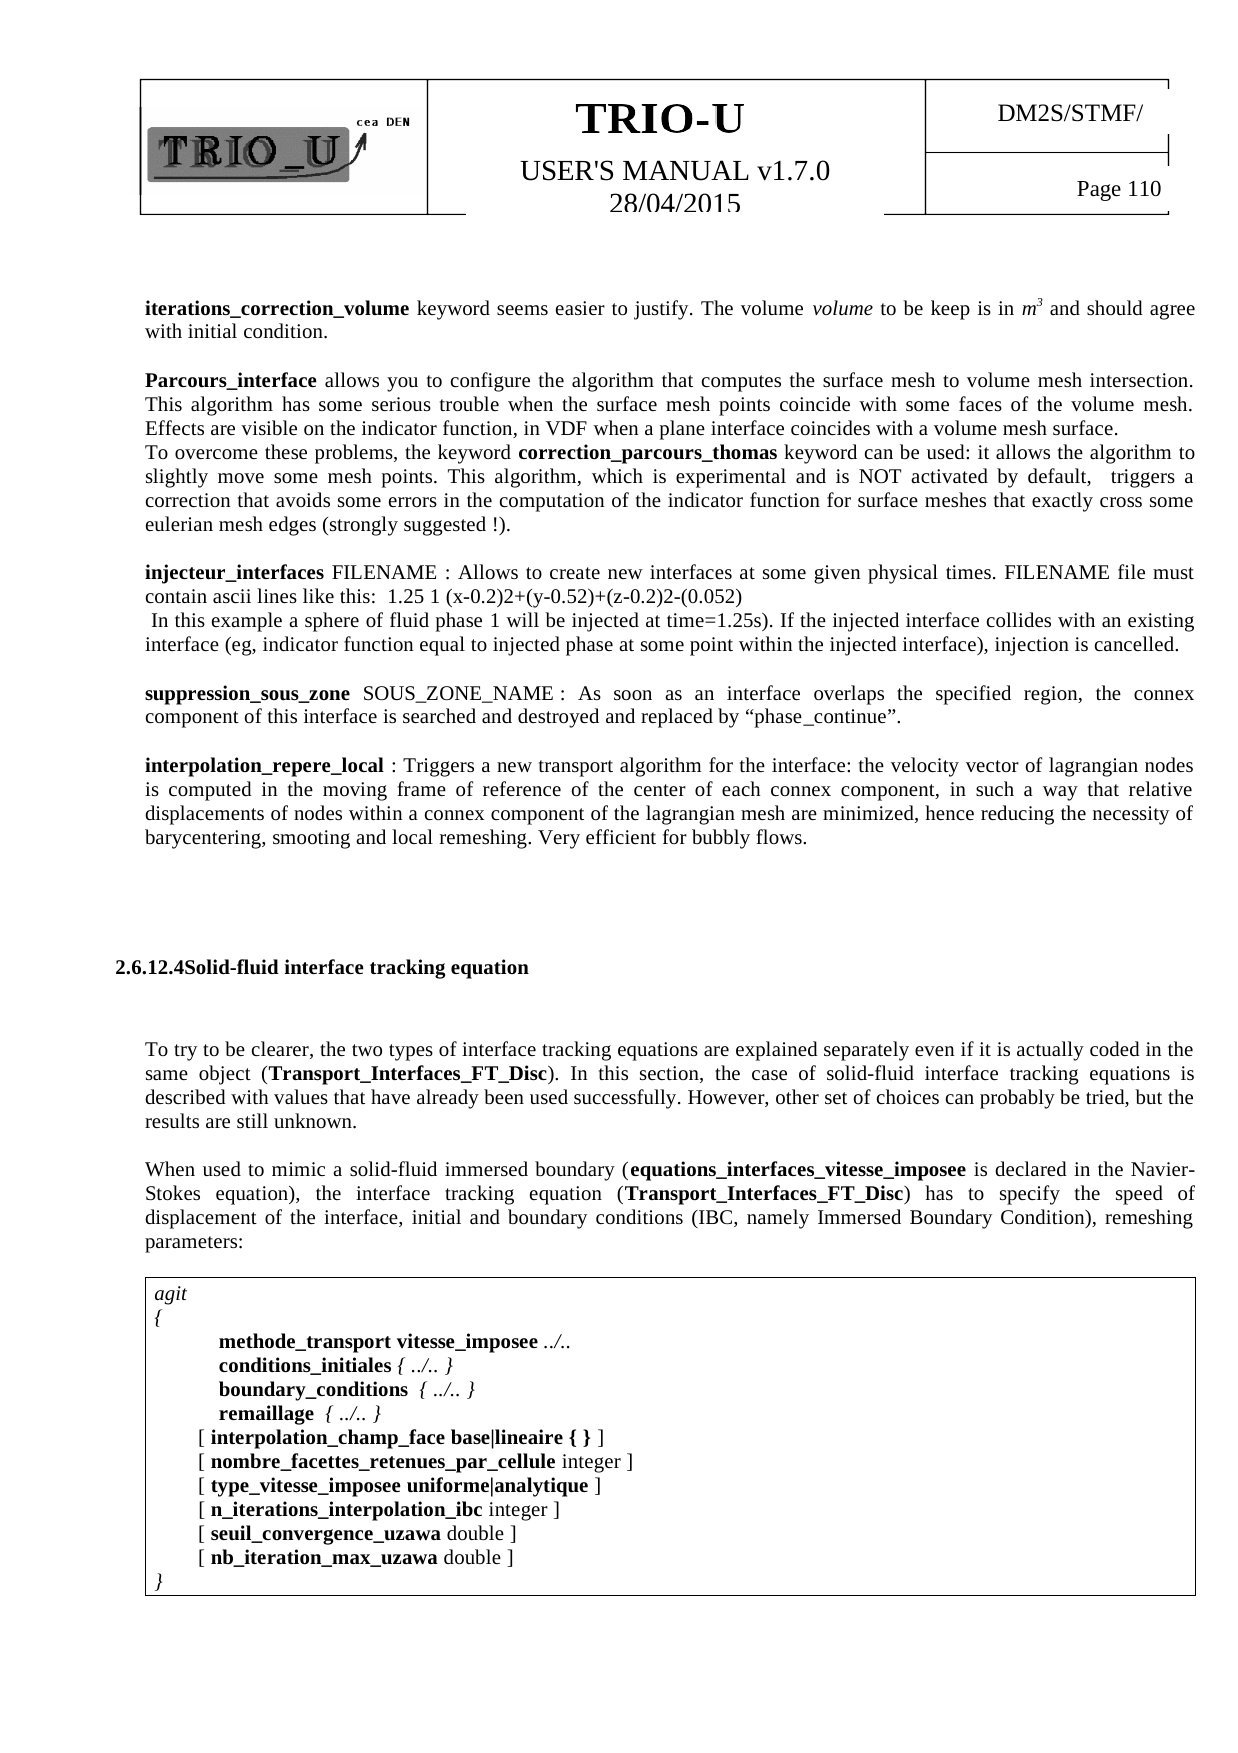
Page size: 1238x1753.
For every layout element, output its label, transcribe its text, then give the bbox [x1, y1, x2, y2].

text [ nb_iteration_max_uzawa double ] [146, 1542, 1195, 1566]
text [ nombre_facettes_retenues_par_cellule integer ] [146, 1446, 1195, 1470]
text To try to be clearer, the two types of interface tracking equations are explained separately even if it is actually coded in the same object (Transport_Interfaces_FT_Disc). In this section, the case of solid-fluid interface tracking equations is described with values that have already been used successfully. However, other set of choices can probably be tried, but the results are still unknown. [145, 1037, 1196, 1133]
text When used to mimic a solid-fluid immersed boundary (equations_interfaces_vitesse_imposee is declared in the Navier-Stokes equation), the interface tracking equation (Transport_Interfaces_FT_Disc) has to specify the speed of displacement of the interface, initial and boundary conditions (IBC, namely Immersed Boundary Condition), remeshing parameters: [145, 1157, 1196, 1253]
text boundary_conditions { ../.. } [146, 1373, 1195, 1398]
text [ interpolation_champ_face base|lineaire { } ] [146, 1422, 1195, 1446]
text [ seuil_convergence_uzawa double ] [146, 1518, 1195, 1542]
text suppression_sous_zone SOUS_ZONE_NAME : As soon as an interface overlaps the specified region, the connex component of this interface is searched and destroyed and replaced by “phase_continue”. [145, 680, 1196, 728]
text agit [146, 1278, 1195, 1301]
text [ n_iterations_interpolation_ibc integer ] [146, 1494, 1195, 1518]
text In this example a sphere of fluid phase 1 will be injected at time=1.25s). If the injected interface collides with an existing interface (eg, indicator function equal to injected phase at some point within the injected interface), injection is cancelled. [145, 608, 1196, 656]
text Parcours_interface allows you to configure the algorithm that computes the surface mesh to volume mesh intersection. This algorithm has some serious trouble when the surface mesh points coincide with some faces of the volume mesh. Effects are visible on the indicator function, in VDF when a plane interface coincides with a volume mesh surface. [145, 367, 1196, 440]
text methode_transport vitesse_imposee ../.. [146, 1325, 1195, 1349]
text To overcome these problems, the keyword correction_parcours_thomas keyword can be used: it allows the algorithm to slightly move some mesh points. This algorithm, which is experimental and is NOT activated by default, triggers a correction that avoids some errors in the computation of the indicator function for surface meshes that exactly cross some eulerian mesh edges (strongly suggested !). [145, 440, 1196, 536]
text [ type_vitesse_imposee uniforme|analytique ] [146, 1470, 1195, 1494]
text conditions_initiales { ../.. } [146, 1349, 1195, 1373]
text iterations_correction_volume keyword seems easier to justify. The volume volume to be keep is in m3 and should agree with initial condition. [145, 295, 1196, 343]
text remaillage { ../.. } [146, 1398, 1195, 1422]
text { [146, 1301, 1195, 1325]
subtitle Solid-fluid interface tracking equation [115, 955, 1165, 979]
text } [146, 1566, 1195, 1595]
text interpolation_repere_local : Triggers a new transport algorithm for the interface: the velocity vector of lagrangian nodes is computed in the moving frame of reference of the center of each connex component, in such a way that relative displacements of nodes within a connex component of the lagrangian mesh are minimized, hence reducing the necessity of barycentering, smooting and local remeshing. Very efficient for bubbly flows. [145, 752, 1196, 849]
text injecteur_interfaces FILENAME : Allows to create new interfaces at some given physical times. FILENAME file must contain ascii lines like this: 1.25 1 (x-0.2)2+(y-0.52)+(z-0.2)2-(0.052) [145, 560, 1196, 608]
